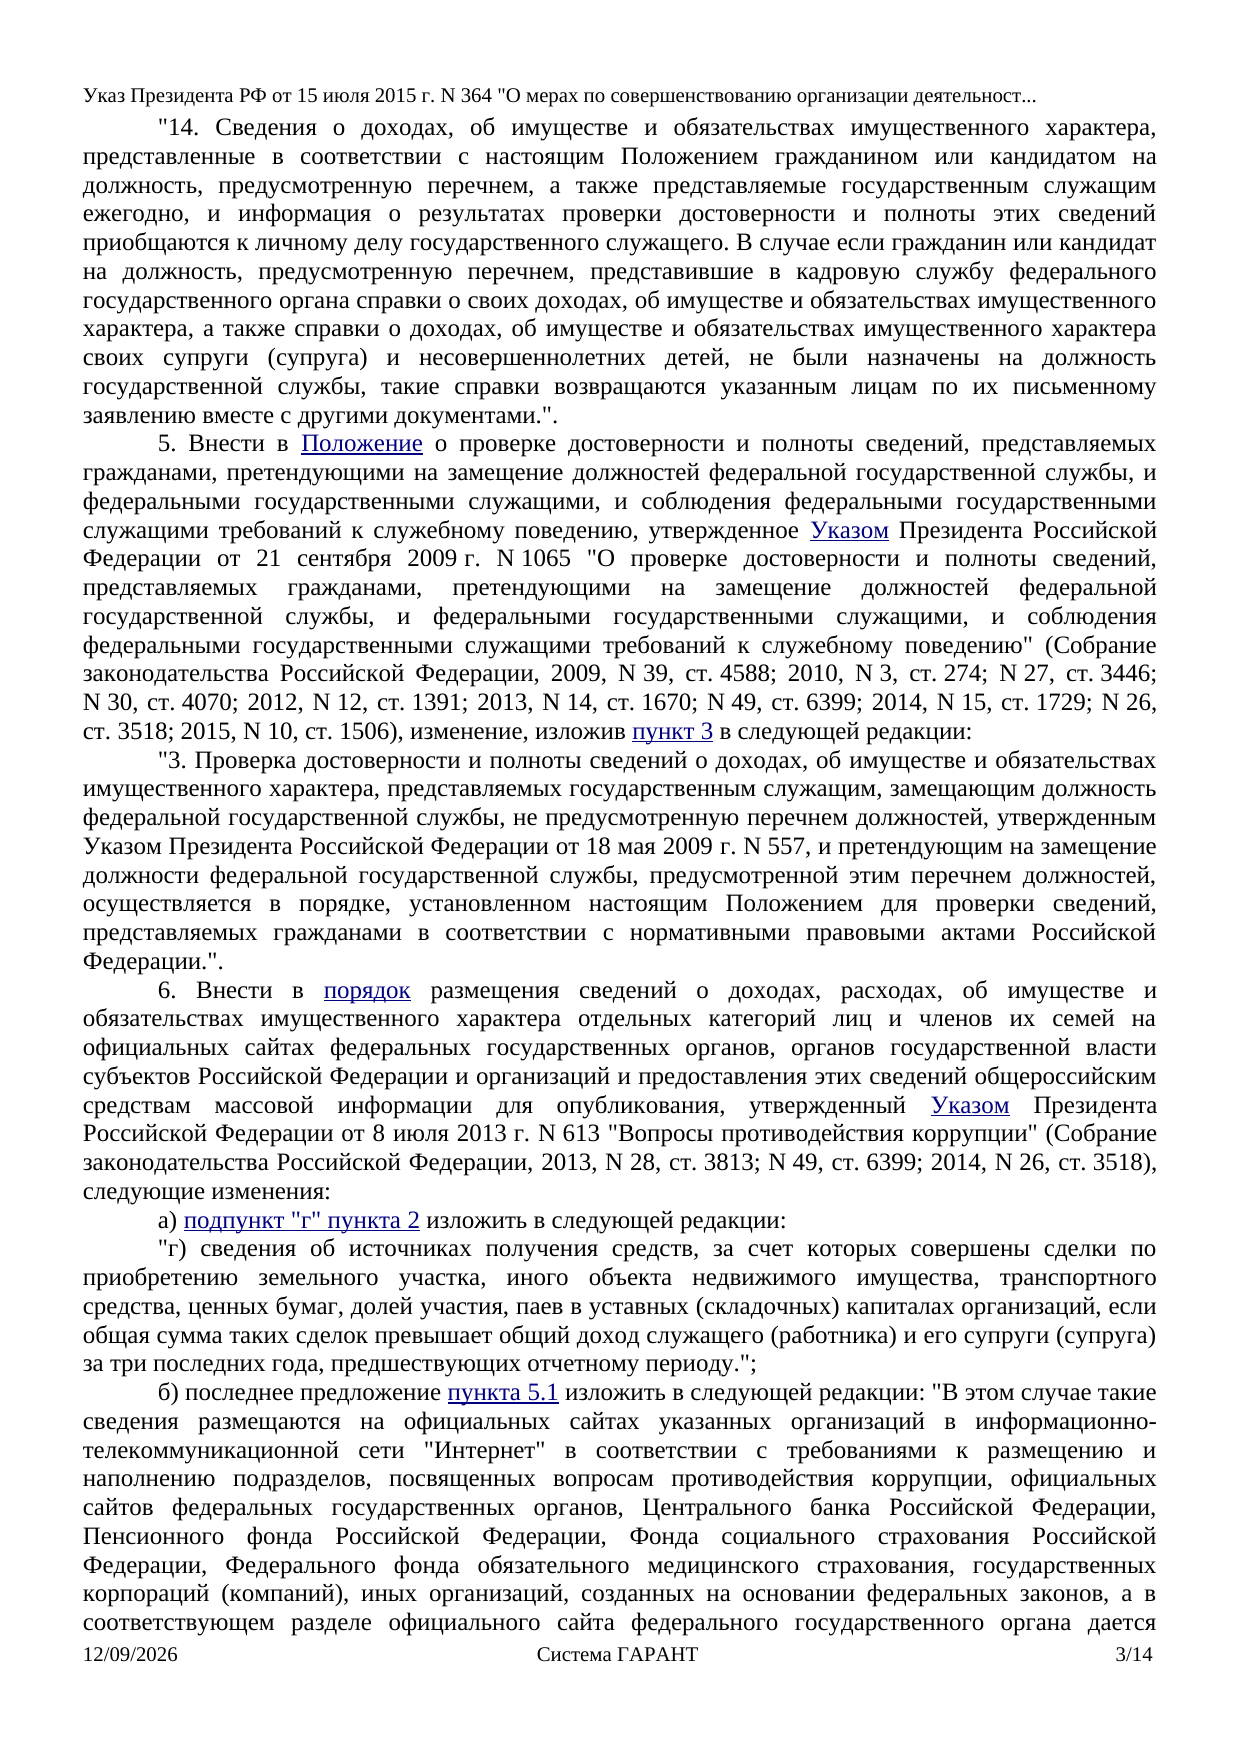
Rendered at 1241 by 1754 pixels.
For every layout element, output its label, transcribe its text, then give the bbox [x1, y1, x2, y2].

text "г) сведения об источниках получения средств, за счет которых совершены сделки по приобретению земельного участка, иного объекта недвижимого имущества, транспортного средства, ценных бумаг, долей участия, паев в уставных (складочных) капиталах организаций, если общая сумма таких сделок превышает общий доход служащего (работника) и его супруги (супруга) за три последних года, предшествующих отчетному периоду."; [83, 1233, 1157, 1377]
text а) подпункт "г" пункта 2 изложить в следующей редакции: [83, 1205, 1157, 1233]
text б) последнее предложение пункта 5.1 изложить в следующей редакции: "В этом случае такие сведения размещаются на официальных сайтах указанных организаций в информационно-телекоммуникационной сети "Интернет" в соответствии с требованиями к размещению и наполнению подразделов, посвященных вопросам противодействия коррупции, официальных сайтов федеральных государственных органов, Центрального банка Российской Федерации, Пенсионного фонда Российской Федерации, Фонда социального страхования Российской Федерации, Федерального фонда обязательного медицинского страхования, государственных корпораций (компаний), иных организаций, созданных на основании федеральных законов, а в соответствующем разделе официального сайта федерального государственного органа дается [83, 1377, 1157, 1636]
text "14. Сведения о доходах, об имуществе и обязательствах имущественного характера, представленные в соответствии с настоящим Положением гражданином или кандидатом на должность, предусмотренную перечнем, а также представляемые государственным служащим ежегодно, и информация о результатах проверки достоверности и полноты этих сведений приобщаются к личному делу государственного служащего. В случае если гражданин или кандидат на должность, предусмотренную перечнем, представившие в кадровую службу федерального государственного органа справки о своих доходах, об имуществе и обязательствах имущественного характера, а также справки о доходах, об имуществе и обязательствах имущественного характера своих супруги (супруга) и несовершеннолетних детей, не были назначены на должность государственной службы, такие справки возвращаются указанным лицам по их письменному заявлению вместе с другими документами.". [83, 112, 1157, 428]
text 6. Внести в порядок размещения сведений о доходах, расходах, об имуществе и обязательствах имущественного характера отдельных категорий лиц и членов их семей на официальных сайтах федеральных государственных органов, органов государственной власти субъектов Российской Федерации и организаций и предоставления этих сведений общероссийским средствам массовой информации для опубликования, утвержденный Указом Президента Российской Федерации от 8 июля 2013 г. N 613 "Вопросы противодействия коррупции" (Собрание законодательства Российской Федерации, 2013, N 28, ст. 3813; N 49, ст. 6399; 2014, N 26, ст. 3518), следующие изменения: [83, 975, 1157, 1205]
text 5. Внести в Положение о проверке достоверности и полноты сведений, представляемых гражданами, претендующими на замещение должностей федеральной государственной службы, и федеральными государственными служащими, и соблюдения федеральными государственными служащими требований к служебному поведению, утвержденное Указом Президента Российской Федерации от 21 сентября 2009 г. N 1065 "О проверке достоверности и полноты сведений, представляемых гражданами, претендующими на замещение должностей федеральной государственной службы, и федеральными государственными служащими, и соблюдения федеральными государственными служащими требований к служебному поведению" (Собрание законодательства Российской Федерации, 2009, N 39, ст. 4588; 2010, N 3, ст. 274; N 27, ст. 3446; N 30, ст. 4070; 2012, N 12, ст. 1391; 2013, N 14, ст. 1670; N 49, ст. 6399; 2014, N 15, ст. 1729; N 26, ст. 3518; 2015, N 10, ст. 1506), изменение, изложив пункт 3 в следующей редакции: [83, 428, 1157, 745]
text "3. Проверка достоверности и полноты сведений о доходах, об имуществе и обязательствах имущественного характера, представляемых государственным служащим, замещающим должность федеральной государственной службы, не предусмотренную перечнем должностей, утвержденным Указом Президента Российской Федерации от 18 мая 2009 г. N 557, и претендующим на замещение должности федеральной государственной службы, предусмотренной этим перечнем должностей, осуществляется в порядке, установленном настоящим Положением для проверки сведений, представляемых гражданами в соответствии с нормативными правовыми актами Российской Федерации.". [83, 745, 1157, 975]
